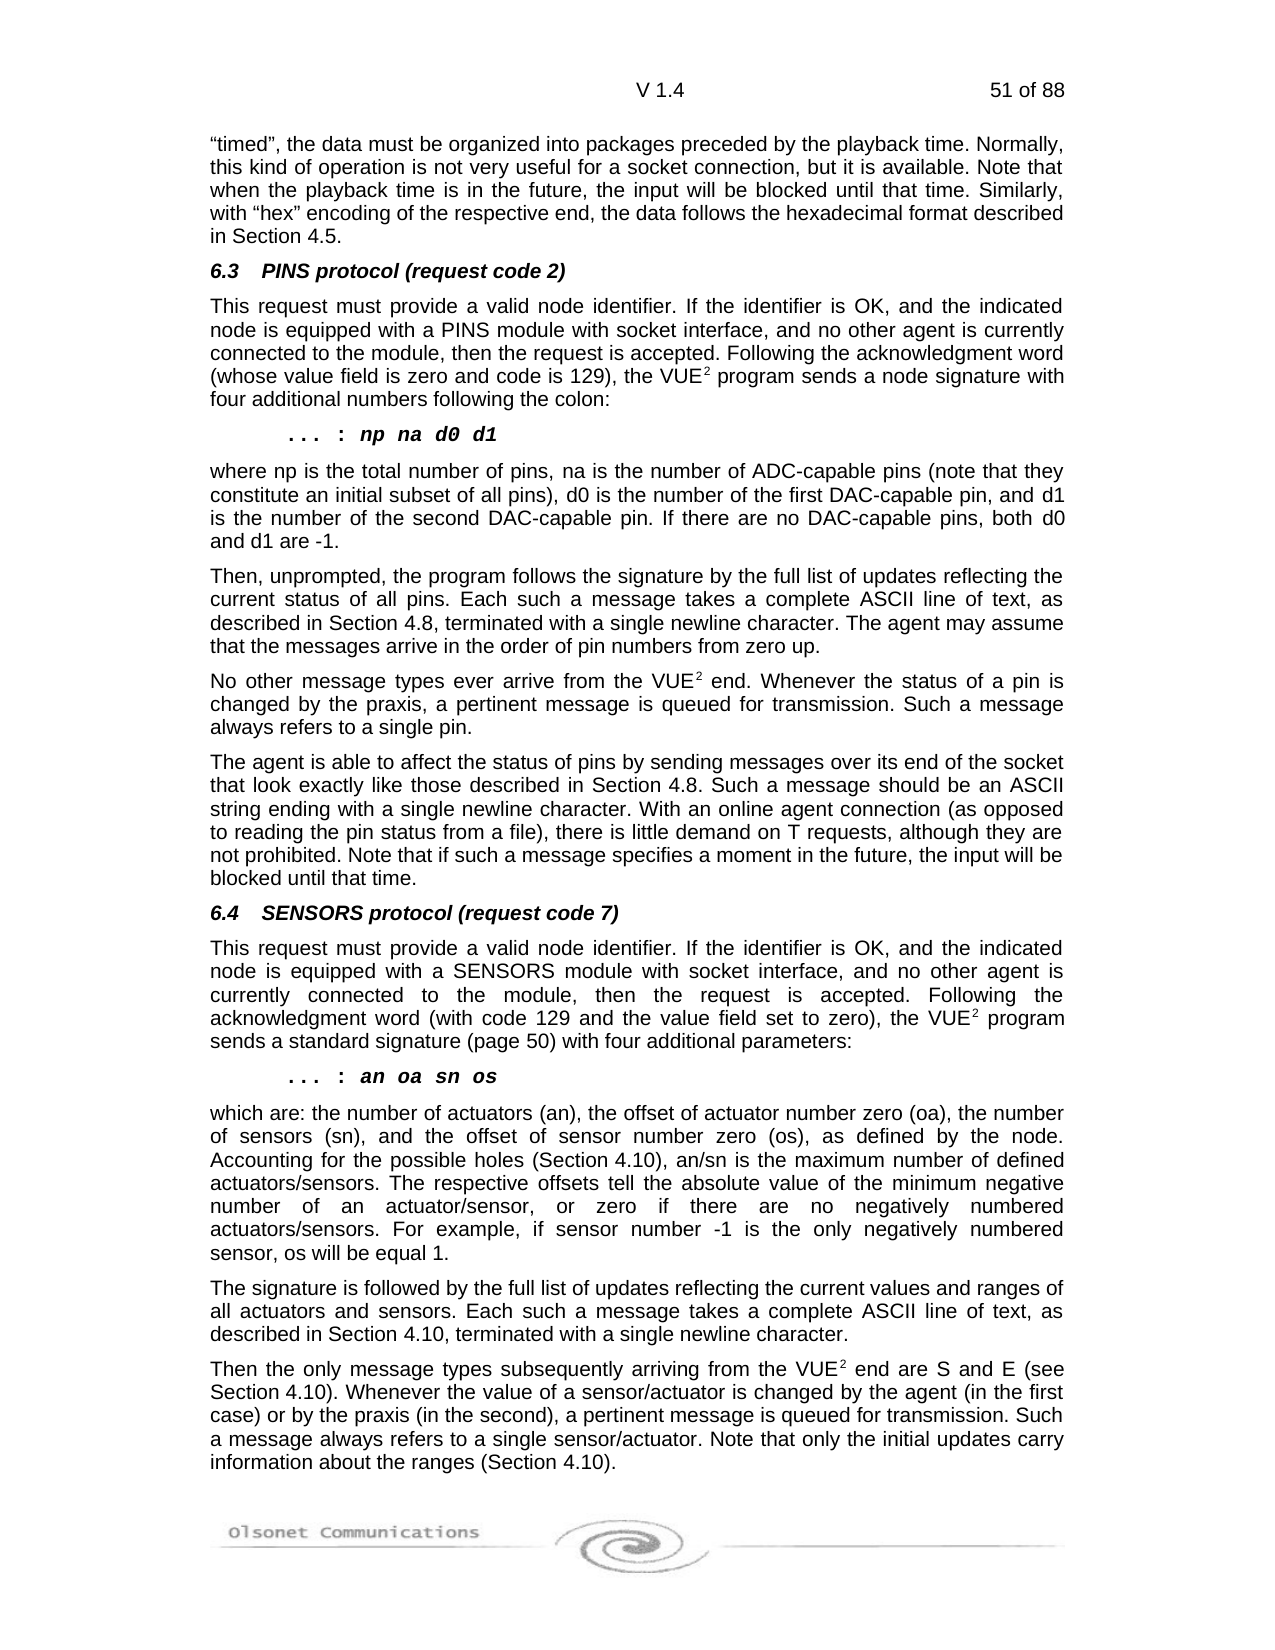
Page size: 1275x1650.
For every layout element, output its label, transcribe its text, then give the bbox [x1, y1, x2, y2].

text This request must provide a valid node identifier. If the identifier is OK, and the indicated node is equipped with a SENSORS module with socket interface, and no other agent is currently connected to the module, then the request is accepted. Following the acknowledgment word (with code 129 and the value field set to zero), the VUE2 program sends a standard signature (page 51) with four additional parameters: [210, 937, 1065, 1053]
text Then, unprompted, the program follows the signature by the full list of updates reflecting the current status of all pins. Each such a message takes a complete ASCII line of text, as described in Section 4.8, terminated with a single newline character. The agent may assume that the messages arrive in the order of pin numbers from zero up. [210, 564, 1065, 657]
text Then the only message types subsequently arriving from the VUE2 end are S and E (see Section 4.10). Whenever the value of a sensor/actuator is changed by the agent (in the first case) or by the praxis (in the second), a pertinent message is queued for transmission. Such a message always refers to a single sensor/actuator. Note that only the initial updates carry information about the ranges (Section 4.10). [210, 1357, 1065, 1474]
text “timed”, the data must be organized into packages preceded by the playback time. Normally, this kind of operation is not very useful for a socket connection, but it is available. Note that when the playback time is in the future, the input will be blocked until that time. Similarly, with “hex” encoding of the respective end, the data follows the hexadecimal format described in Section 4.5. [210, 132, 1065, 248]
subtitle SENSORS protocol (request code 7) [210, 902, 1065, 925]
text This request must provide a valid node identifier. If the identifier is OK, and the indicated node is equipped with a PINS module with socket interface, and no other agent is currently connected to the module, then the request is accepted. Following the acknowledgment word (whose value field is zero and code is 129), the VUE2 program sends a node signature with four additional numbers following the colon: [210, 295, 1065, 411]
text No other message types ever arrive from the VUE2 end. Whenever the status of a pin is changed by the praxis, a pertinent message is queued for transmission. Such a message always refers to a single pin. [210, 669, 1065, 739]
subtitle PINS protocol (request code 2) [210, 260, 1065, 283]
text ... : an oa sn os [210, 1065, 1065, 1090]
picture [210, 1504, 1065, 1596]
text which are: the number of actuators (an), the offset of actuator number zero (oa), the number of sensors (sn), and the offset of sensor number zero (os), as defined by the node. Accounting for the possible holes (Section 4.10), an/sn is the maximum number of defined actuators/sensors. The respective offsets tell the absolute value of the minimum negative number of an actuator/sensor, or zero if there are no negatively numbered actuators/sensors. For example, if sensor number -1 is the only negatively numbered sensor, os will be equal 1. [210, 1102, 1065, 1264]
text The signature is followed by the full list of updates reflecting the current values and ranges of all actuators and sensors. Each such a message takes a complete ASCII line of text, as described in Section 4.10, terminated with a single newline character. [210, 1276, 1065, 1346]
text ... : np na d0 d1 [210, 423, 1065, 448]
text The agent is able to affect the status of pins by sending messages over its end of the socket that look exactly like those described in Section 4.8. Such a message should be an ASCII string ending with a single newline character. With an online agent connection (as opposed to reading the pin status from a file), there is little demand on T requests, although they are not prohibited. Note that if such a message specifies a moment in the future, the input will be blocked until that time. [210, 751, 1065, 890]
text where np is the total number of pins, na is the number of ADC-capable pins (note that they constitute an initial subset of all pins), d0 is the number of the first DAC-capable pin, and d1 is the number of the second DAC-capable pin. If there are no DAC-capable pins, both d0 and d1 are -1. [210, 460, 1065, 553]
